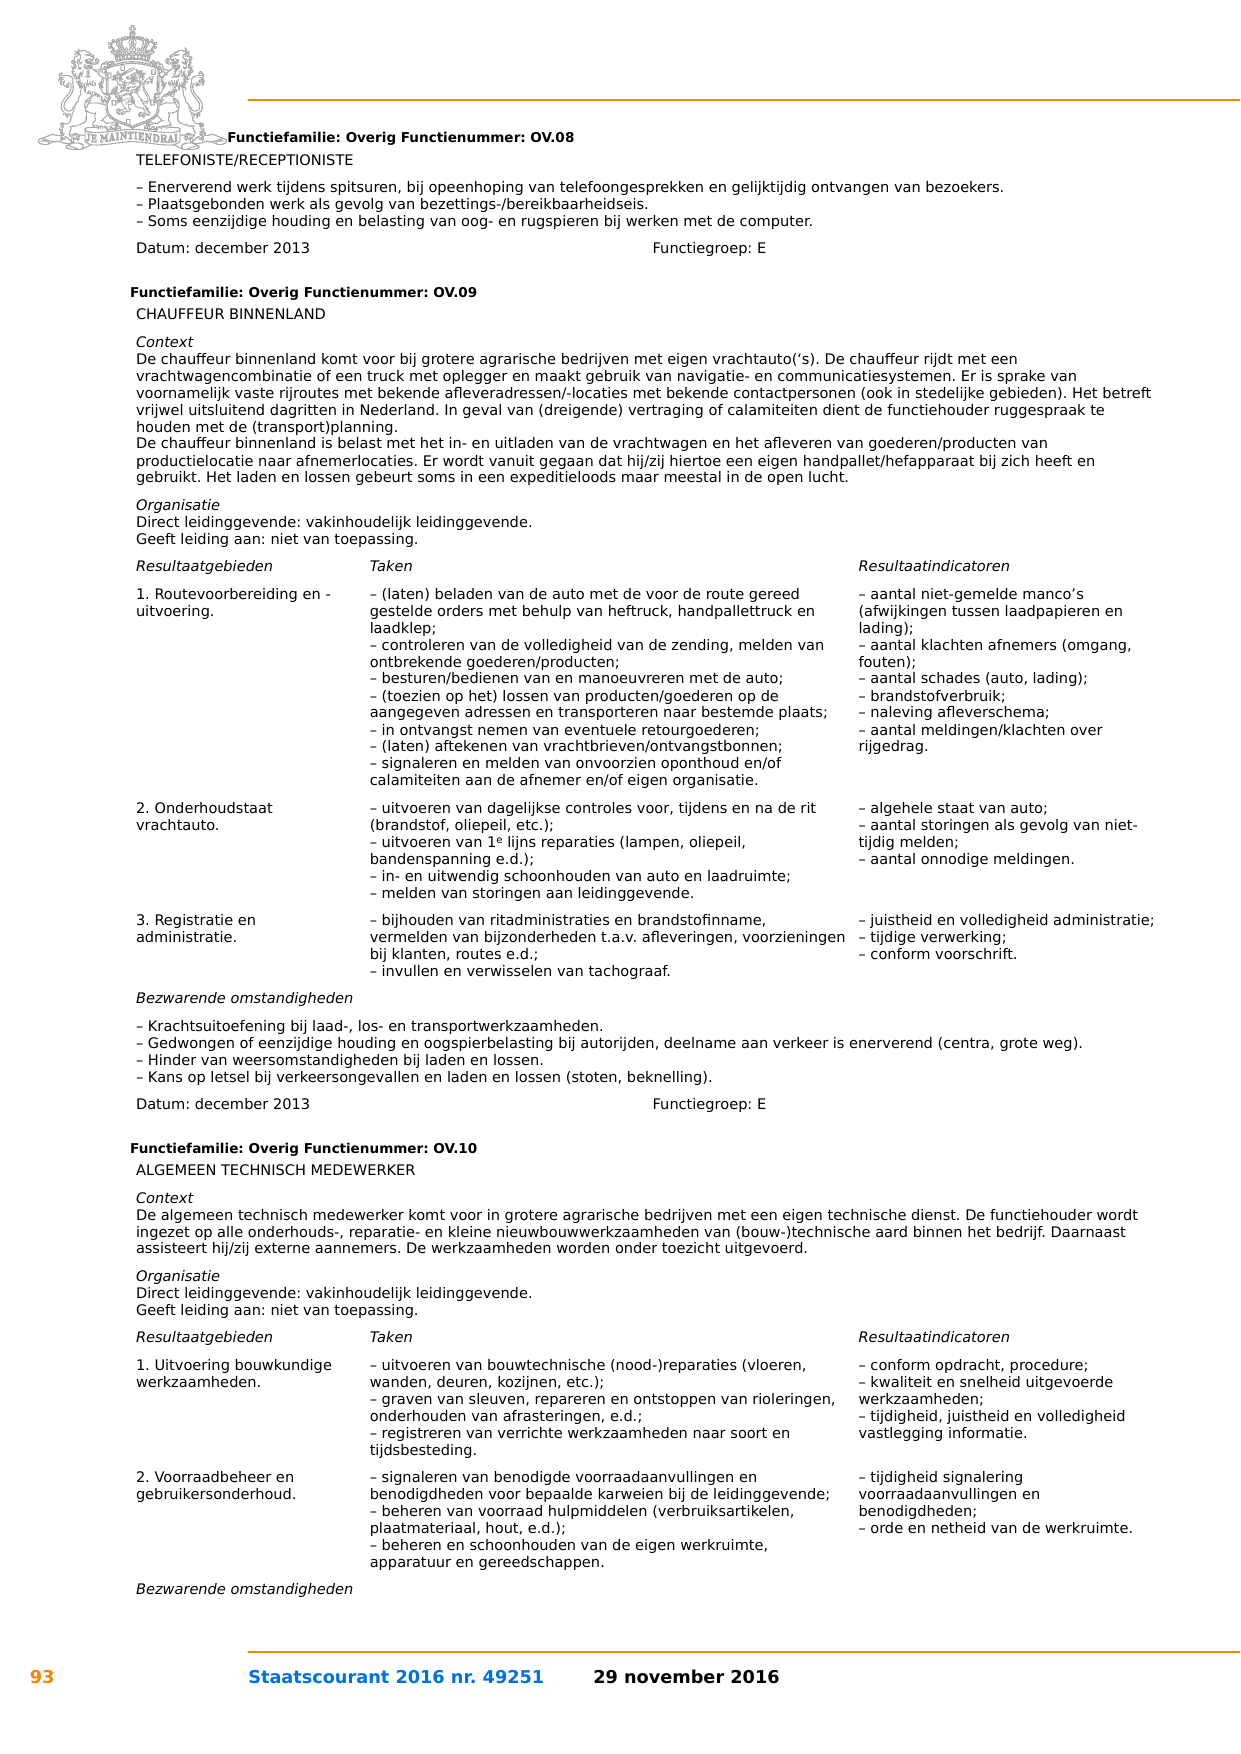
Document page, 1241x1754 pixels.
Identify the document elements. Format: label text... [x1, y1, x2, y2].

table_cell – tijdigheid signalering voorraadaanvullingen en benodigdheden; – orde en netheid van de werkruimte. [853, 1464, 1163, 1575]
table_cell Bezwarende omstandigheden [131, 986, 1163, 1012]
table_header Functiefamilie: Overig Functienummer: OV.08 [227, 130, 1163, 146]
table_cell – uitvoeren van bouwtechnische (nood-)reparaties (vloeren, wanden, deuren, kozijnen, etc.); – graven van sleuven, repareren en ontstoppen van rioleringen, onderhouden van afrasteringen, e.d.; – registreren van verrichte werkzaamheden naar soort en tijdsbesteding. [364, 1352, 852, 1463]
table_cell TELEFONISTE/RECEPTIONISTE [131, 147, 1163, 173]
table_cell – aantal niet-gemelde manco’s (afwijkingen tussen laadpapieren en lading); – aantal klachten afnemers (omgang, fouten); – aantal schades (auto, lading); – brandstofverbruik; – naleving afleverschema; – aantal meldingen/klachten over rijgedrag. [853, 581, 1163, 794]
table_cell 1. Routevoorbereiding en -uitvoering. [131, 581, 363, 794]
table_cell 2. Onderhoudstaat vrachtauto. [131, 795, 363, 906]
table_cell – conform opdracht, procedure; – kwaliteit en snelheid uitgevoerde werkzaamheden; – tijdigheid, juistheid en volledigheid vastlegging informatie. [853, 1352, 1163, 1463]
table_cell – (laten) beladen van de auto met de voor de route gereed gestelde orders met behulp van heftruck, handpallettruck en laadklep; – controleren van de volledigheid van de zending, melden van ontbrekende goederen/producten; – besturen/bedienen van en manoeuvreren met de auto; – (toezien op het) lossen van producten/goederen op de aangegeven adressen en transporteren naar bestemde plaats; – in ontvangst nemen van eventuele retourgoederen; – (laten) aftekenen van vrachtbrieven/ontvangstbonnen; – signaleren en melden van onvoorzien oponthoud en/of calamiteiten aan de afnemer en/of eigen organisatie. [364, 581, 852, 794]
table_cell – Krachtsuitoefening bij laad-, los- en transportwerkzaamheden. – Gedwongen of eenzijdige houding en oogspierbelasting bij autorijden, deelname aan verkeer is enerverend (centra, grote weg). – Hinder van weersomstandigheden bij laden en lossen. – Kans op letsel bij verkeersongevallen en laden en lossen (stoten, beknelling). [131, 1013, 1163, 1090]
table_header Functiefamilie: Overig Functienummer: OV.09 [130, 285, 1163, 300]
picture [38, 25, 227, 150]
table_cell – algehele staat van auto; – aantal storingen als gevolg van niet-tijdig melden; – aantal onnodige meldingen. [853, 795, 1163, 906]
table_cell Resultaatindicatoren [853, 554, 1163, 580]
table_cell Resultaatgebieden [131, 554, 363, 580]
table_cell 1. Uitvoering bouwkundige werkzaamheden. [131, 1352, 363, 1463]
table_cell Resultaatgebieden [131, 1325, 363, 1351]
table_header Functiefamilie: Overig Functienummer: OV.10 [130, 1141, 1163, 1156]
table_cell Functiegroep: E [647, 235, 1163, 262]
table_cell Bezwarende omstandigheden [131, 1576, 1163, 1603]
table_cell Resultaatindicatoren [853, 1325, 1163, 1351]
table_cell Organisatie Direct leidinggevende: vakinhoudelijk leidinggevende. Geeft leiding aan: niet van toepassing. [131, 1263, 1163, 1323]
table_cell Taken [364, 554, 852, 580]
table_cell – uitvoeren van dagelijkse controles voor, tijdens en na de rit (brandstof, oliepeil, etc.); – uitvoeren van 1e lijns reparaties (lampen, oliepeil, bandenspanning e.d.); – in- en uitwendig schoonhouden van auto en laadruimte; – melden van storingen aan leidinggevende. [364, 795, 852, 906]
table_cell 2. Voorraadbeheer en gebruikersonderhoud. [131, 1464, 363, 1575]
table_cell – bijhouden van ritadministraties en brandstofinname, vermelden van bijzonderheden t.a.v. afleveringen, voorzieningen bij klanten, routes e.d.; – invullen en verwisselen van tachograaf. [364, 907, 852, 984]
table_cell Organisatie Direct leidinggevende: vakinhoudelijk leidinggevende. Geeft leiding aan: niet van toepassing. [131, 492, 1163, 552]
table_cell – signaleren van benodigde voorraadaanvullingen en benodigdheden voor bepaalde karweien bij de leidinggevende; – beheren van voorraad hulpmiddelen (verbruiksartikelen, plaatmateriaal, hout, e.d.); – beheren en schoonhouden van de eigen werkruimte, apparatuur en gereedschappen. [364, 1464, 852, 1575]
table_cell Context De algemeen technisch medewerker komt voor in grotere agrarische bedrijven met een eigen technische dienst. De functiehouder wordt ingezet op alle onderhouds-, reparatie- en kleine nieuwbouwwerkzaamheden van (bouw-)technische aard binnen het bedrijf. Daarnaast assisteert hij/zij externe aannemers. De werkzaamheden worden onder toezicht uitgevoerd. [131, 1185, 1163, 1262]
table_cell Context De chauffeur binnenland komt voor bij grotere agrarische bedrijven met eigen vrachtauto(‘s). De chauffeur rijdt met een vrachtwagencombinatie of een truck met oplegger en maakt gebruik van navigatie- en communicatiesystemen. Er is sprake van voornamelijk vaste rijroutes met bekende afleveradressen/-locaties met bekende contactpersonen (ook in stedelijke gebieden). Het betreft vrijwel uitsluitend dagritten in Nederland. In geval van (dreigende) vertraging of calamiteiten dient de functiehouder ruggespraak te houden met de (transport)planning. De chauffeur binnenland is belast met het in- en uitladen van de vrachtwagen en het afleveren van goederen/producten van productielocatie naar afnemerlocaties. Er wordt vanuit gegaan dat hij/zij hiertoe een eigen handpallet/hefapparaat bij zich heeft en gebruikt. Het laden en lossen gebeurt soms in een expeditieloods maar meestal in de open lucht. [131, 329, 1163, 491]
table_cell – Enerverend werk tijdens spitsuren, bij opeenhoping van telefoongesprekken en gelijktijdig ontvangen van bezoekers. – Plaatsgebonden werk als gevolg van bezettings-/bereikbaarheidseis. – Soms eenzijdige houding en belasting van oog- en rugspieren bij werken met de computer. [131, 174, 1163, 234]
table_cell Datum: december 2013 [131, 235, 646, 262]
table_cell CHAUFFEUR BINNENLAND [131, 301, 1163, 328]
table_cell Taken [364, 1325, 852, 1351]
table_cell 3. Registratie en administratie. [131, 907, 363, 984]
table_cell ALGEMEEN TECHNISCH MEDEWERKER [131, 1158, 1163, 1184]
table_cell Functiegroep: E [647, 1091, 1163, 1118]
table_cell – juistheid en volledigheid administratie; – tijdige verwerking; – conform voorschrift. [853, 907, 1163, 984]
table_cell Datum: december 2013 [131, 1091, 646, 1118]
